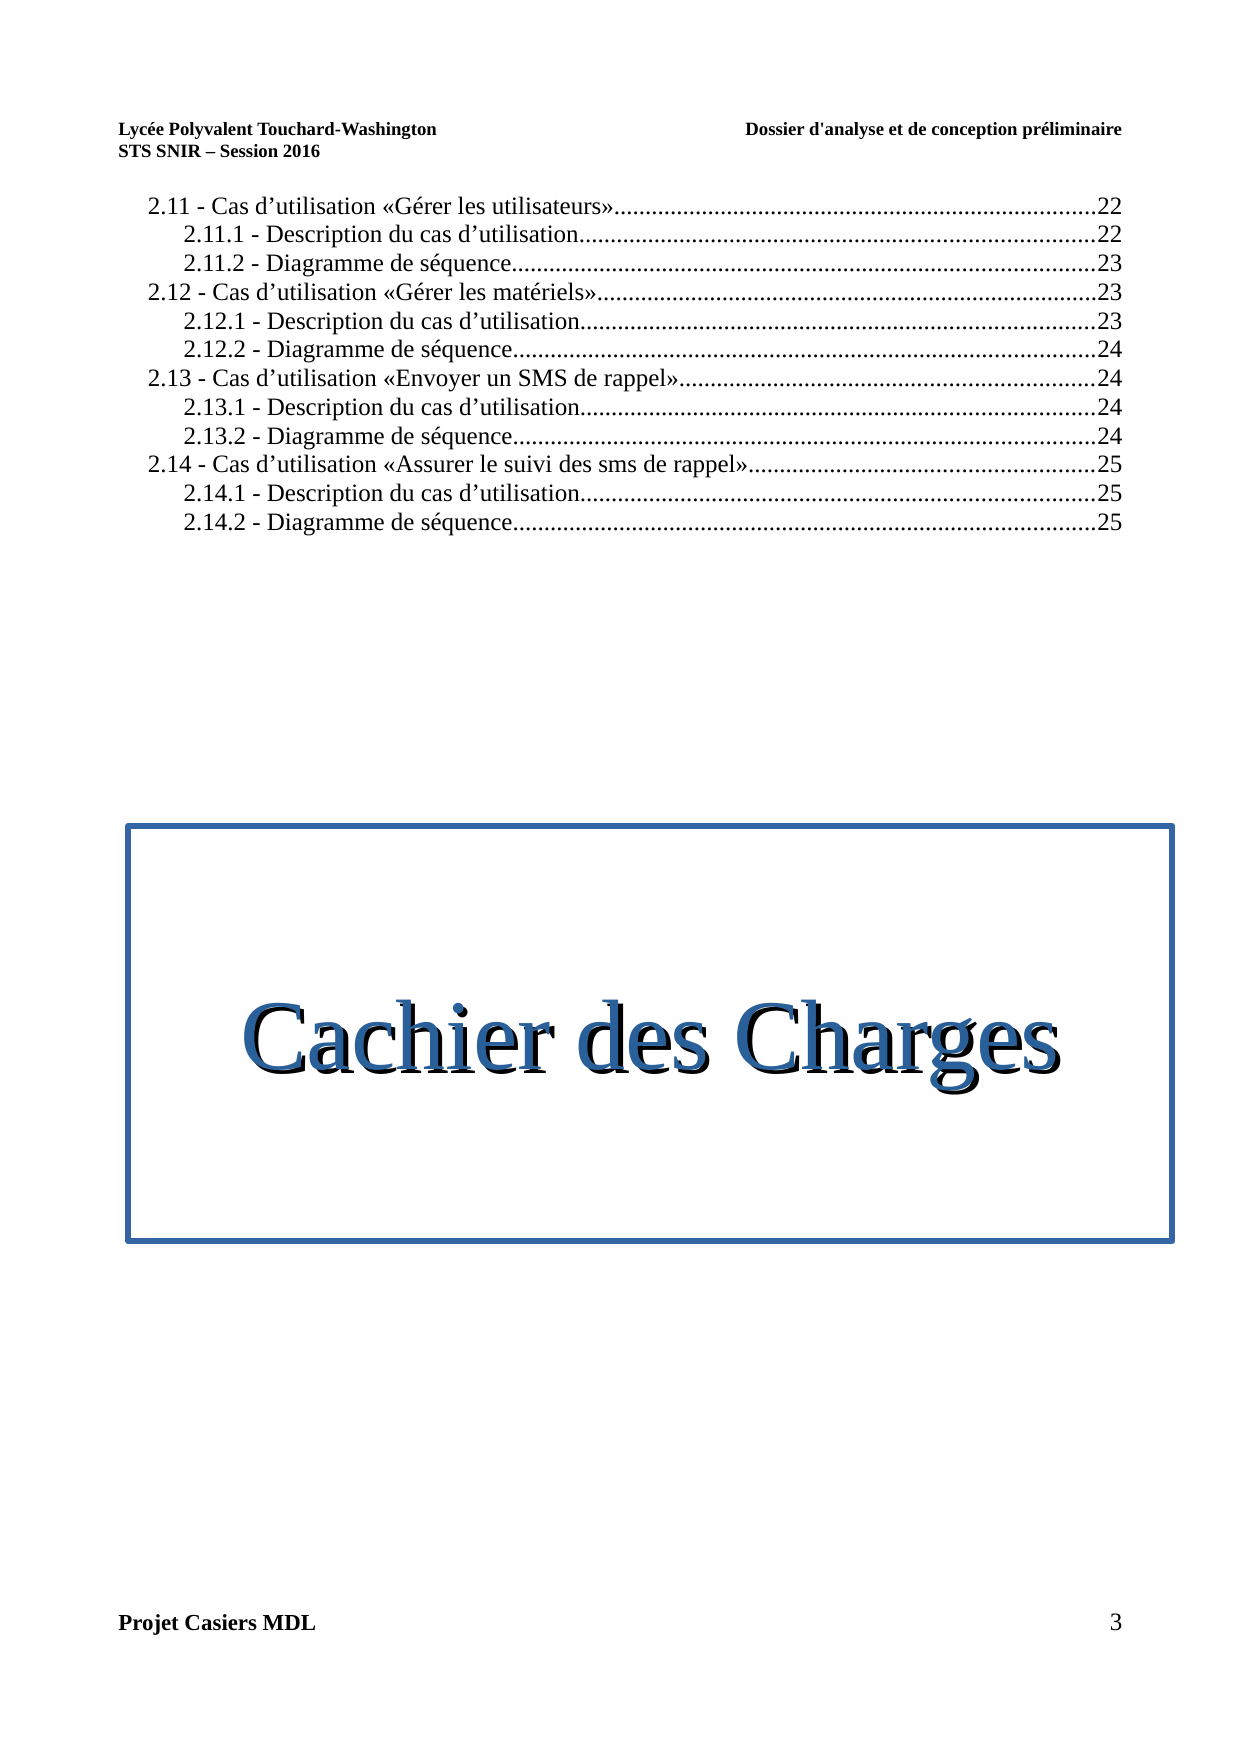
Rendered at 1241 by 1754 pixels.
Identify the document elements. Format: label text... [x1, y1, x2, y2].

text 2.14.2 - Diagramme de séquence 25 [177, 507, 1122, 536]
text 2.11.2 - Diagramme de séquence 23 [177, 248, 1122, 277]
text 2.12.1 - Description du cas d’utilisation 23 [177, 306, 1122, 334]
text 2.11.1 - Description du cas d’utilisation 22 [177, 219, 1122, 248]
text 2.13.1 - Description du cas d’utilisation 24 [177, 392, 1122, 421]
text 2.12 - Cas d’utilisation «Gérer les matériels» 23 [148, 277, 1122, 306]
text 2.11 - Cas d’utilisation «Gérer les utilisateurs» 22 [148, 191, 1122, 219]
text 2.13.2 - Diagramme de séquence 24 [177, 421, 1122, 449]
text 2.12.2 - Diagramme de séquence 24 [177, 334, 1122, 363]
text 2.14 - Cas d’utilisation «Assurer le suivi des sms de rappel» 25 [148, 449, 1122, 478]
text 2.14.1 - Description du cas d’utilisation 25 [177, 478, 1122, 507]
text 2.13 - Cas d’utilisation «Envoyer un SMS de rappel» 24 [148, 363, 1122, 392]
